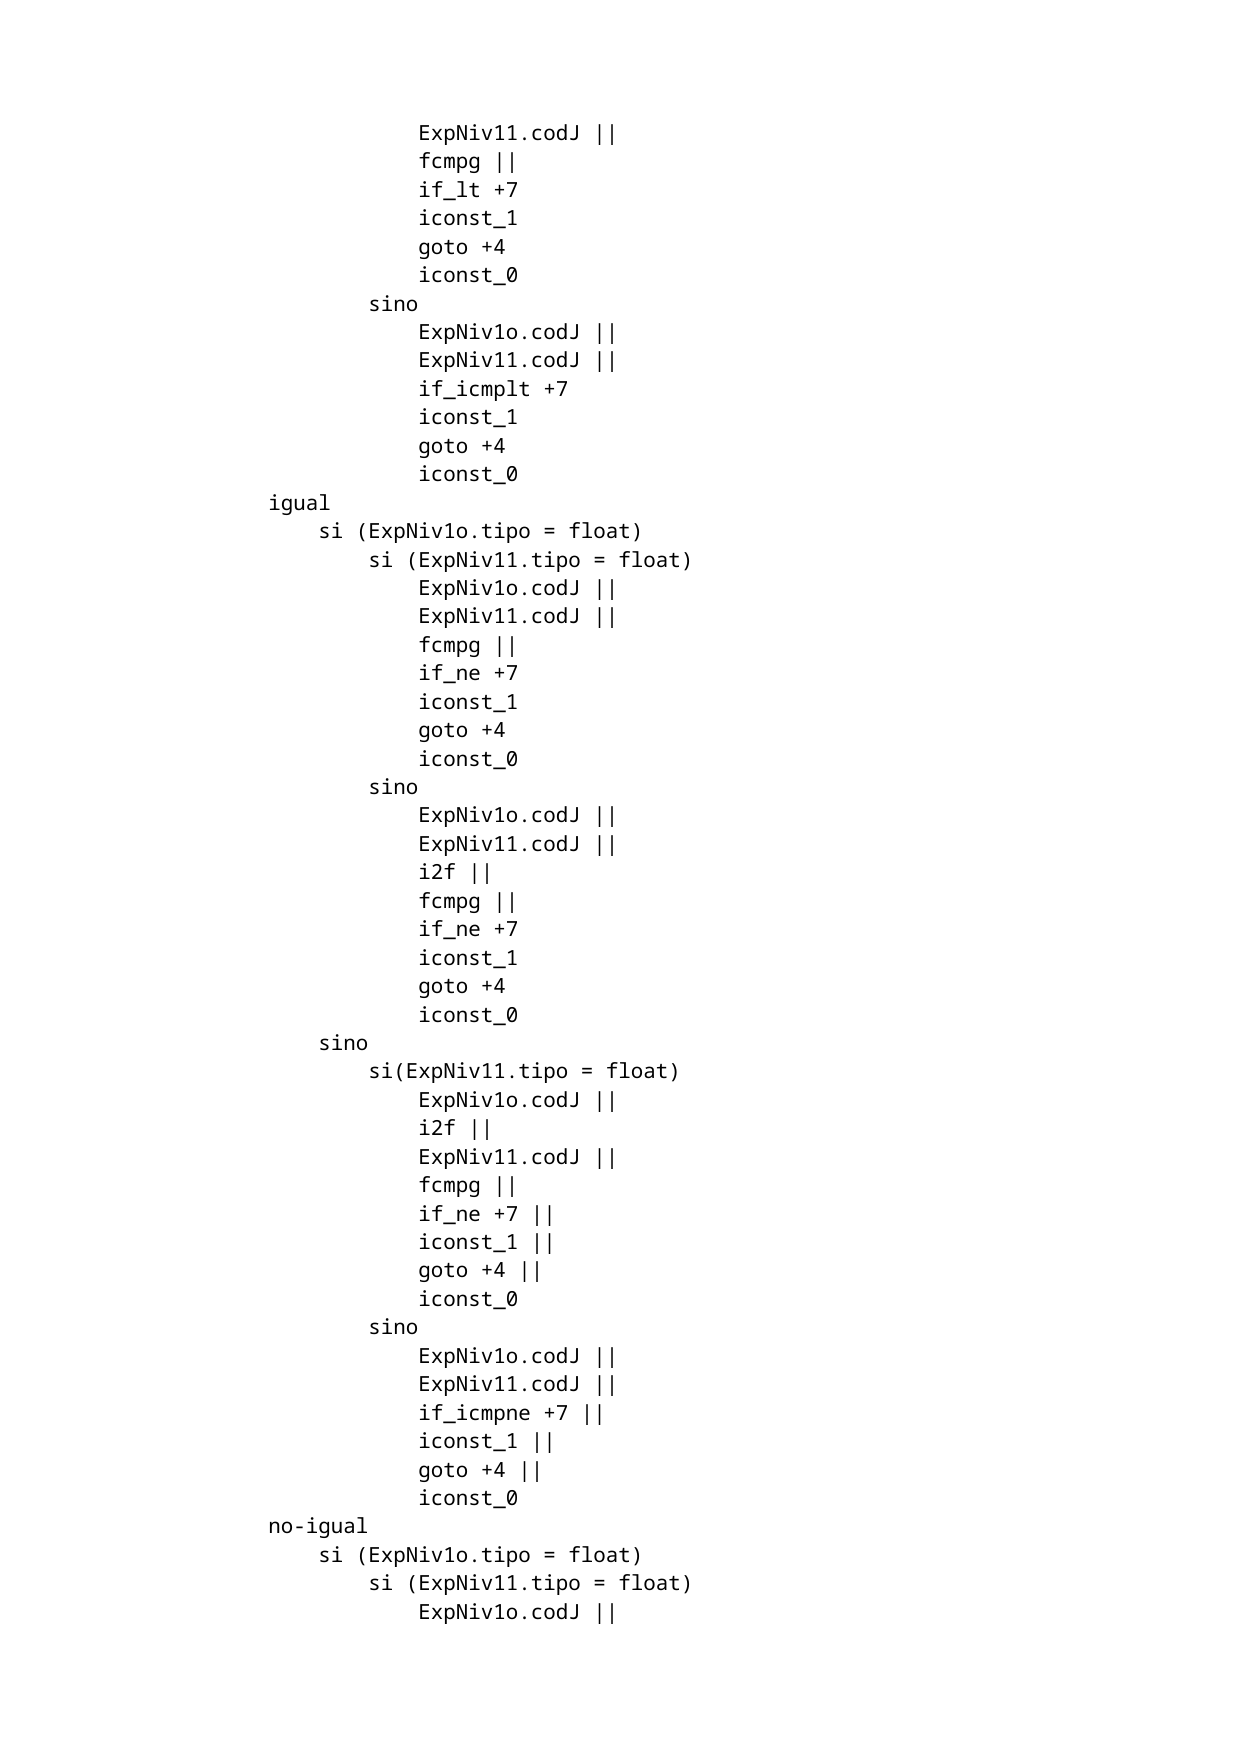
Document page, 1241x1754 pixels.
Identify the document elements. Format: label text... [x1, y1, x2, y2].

text ExpNiv11.codJ || [118, 1142, 1122, 1170]
text i2f || [118, 1113, 1122, 1142]
text goto +4 || [118, 1455, 1122, 1483]
text goto +4 [118, 715, 1122, 744]
text if_lt +7 [118, 175, 1122, 203]
text goto +4 [118, 232, 1122, 260]
text igual [118, 488, 1122, 516]
text fcmpg || [118, 630, 1122, 658]
text if_ne +7 [118, 658, 1122, 687]
text iconst_0 [118, 1483, 1122, 1512]
text if_icmplt +7 [118, 374, 1122, 402]
text iconst_0 [118, 459, 1122, 488]
text si (ExpNiv11.tipo = float) [118, 545, 1122, 573]
text goto +4 [118, 431, 1122, 459]
text no-igual [118, 1512, 1122, 1540]
text fcmpg || [118, 147, 1122, 175]
text si (ExpNiv1o.tipo = float) [118, 1540, 1122, 1568]
text iconst_1 [118, 943, 1122, 971]
text fcmpg || [118, 886, 1122, 914]
text ExpNiv11.codJ || [118, 602, 1122, 630]
text iconst_1 [118, 687, 1122, 715]
text iconst_0 [118, 1000, 1122, 1028]
text si (ExpNiv11.tipo = float) [118, 1568, 1122, 1597]
text sino [118, 1028, 1122, 1057]
text ExpNiv11.codJ || [118, 1369, 1122, 1398]
text ExpNiv1o.codJ || [118, 1085, 1122, 1113]
text ExpNiv1o.codJ || [118, 573, 1122, 602]
text ExpNiv11.codJ || [118, 118, 1122, 147]
text if_ne +7 [118, 914, 1122, 943]
text fcmpg || [118, 1170, 1122, 1199]
text if_ne +7 || [118, 1199, 1122, 1227]
text ExpNiv11.codJ || [118, 829, 1122, 857]
text ExpNiv1o.codJ || [118, 801, 1122, 829]
text iconst_1 [118, 402, 1122, 431]
text iconst_1 [118, 203, 1122, 232]
text goto +4 [118, 971, 1122, 1000]
text ExpNiv1o.codJ || [118, 1597, 1122, 1625]
text ExpNiv11.codJ || [118, 346, 1122, 374]
text if_icmpne +7 || [118, 1398, 1122, 1426]
text iconst_0 [118, 260, 1122, 289]
text iconst_1 || [118, 1426, 1122, 1455]
text i2f || [118, 857, 1122, 886]
text iconst_0 [118, 1284, 1122, 1312]
text sino [118, 772, 1122, 801]
text sino [118, 1312, 1122, 1341]
text si(ExpNiv11.tipo = float) [118, 1057, 1122, 1085]
text si (ExpNiv1o.tipo = float) [118, 516, 1122, 545]
text ExpNiv1o.codJ || [118, 1341, 1122, 1369]
text iconst_1 || [118, 1227, 1122, 1256]
text goto +4 || [118, 1256, 1122, 1284]
text sino [118, 289, 1122, 317]
text ExpNiv1o.codJ || [118, 317, 1122, 346]
text iconst_0 [118, 744, 1122, 772]
